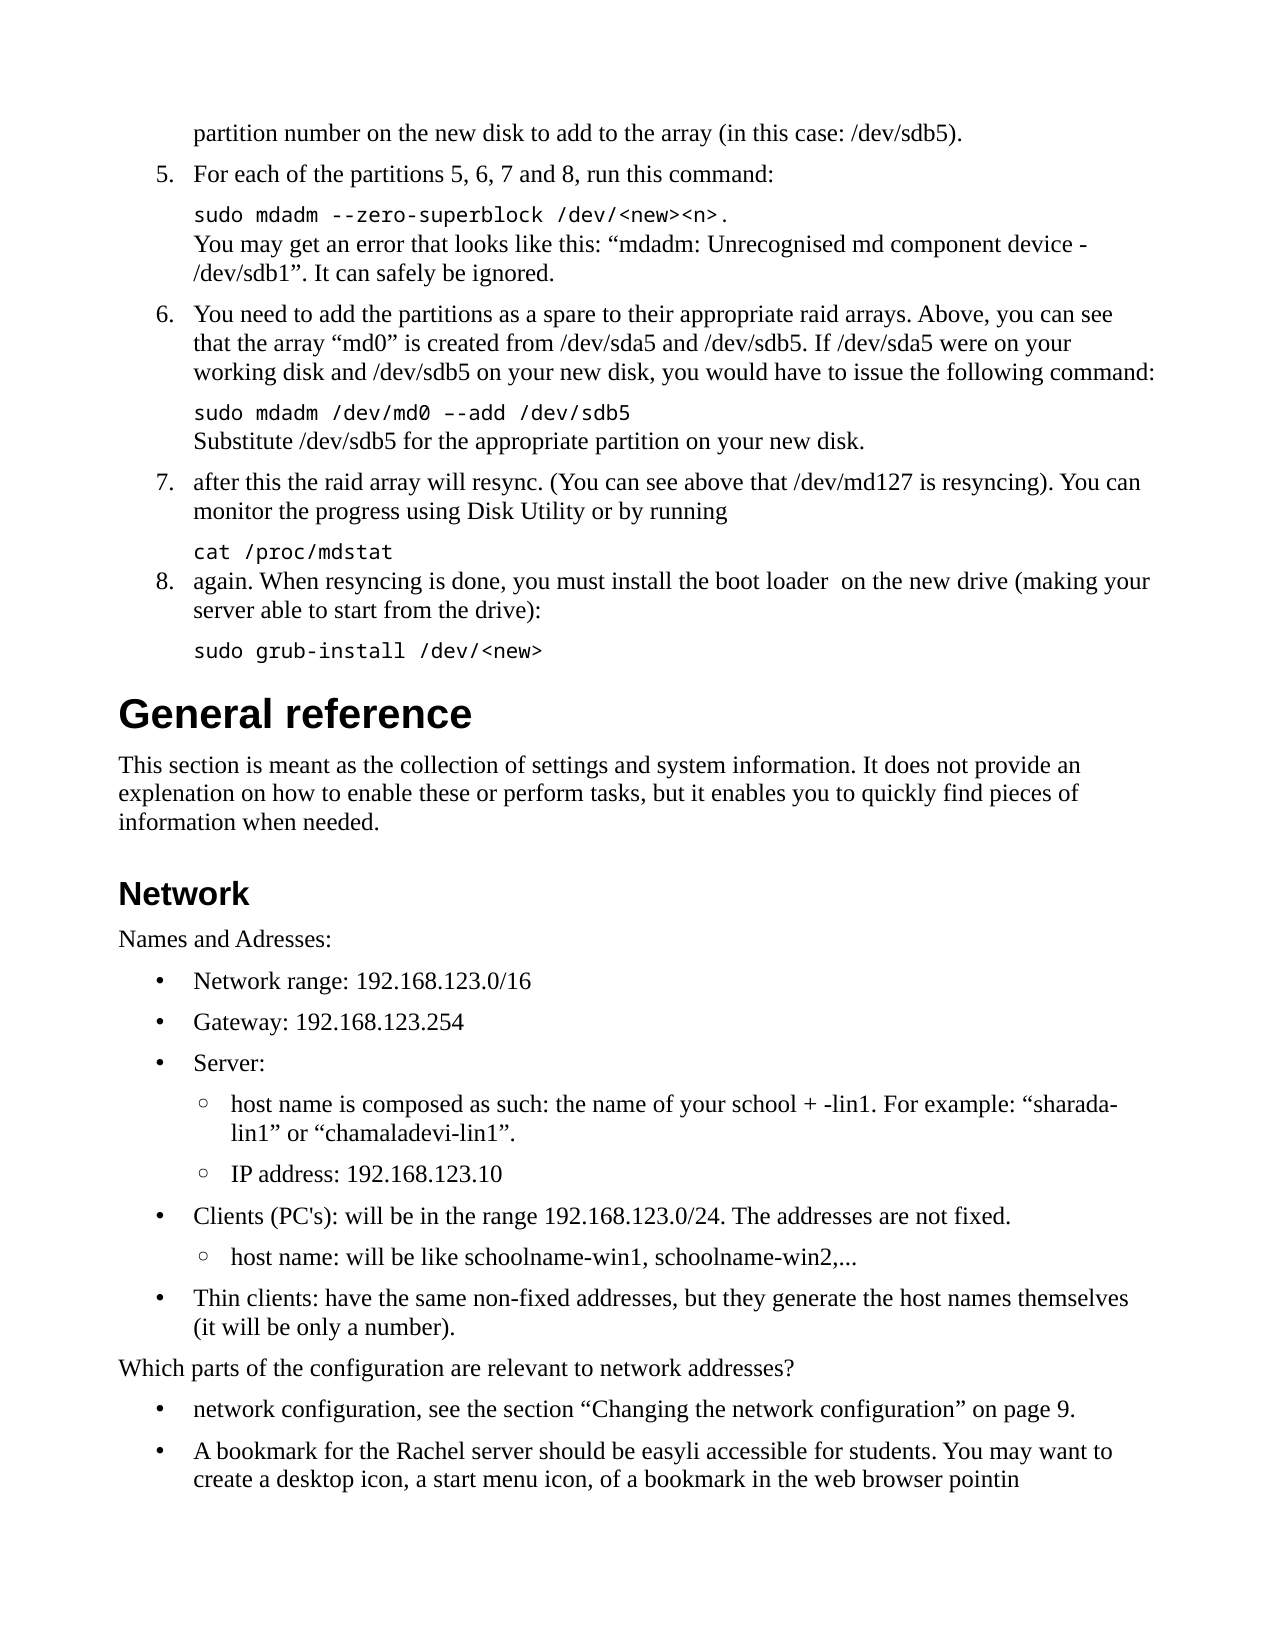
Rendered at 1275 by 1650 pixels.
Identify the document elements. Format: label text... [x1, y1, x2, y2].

list host name: will be like schoolname-win1, schoolname-win2,... [193, 1242, 1157, 1271]
list You need to add the partitions as a spare to their appropriate raid arrays. Above, you can see that the array “md0” is created from /dev/sda5 and /dev/sdb5. If /dev/sda5 were on your working disk and /dev/sdb5 on your new disk, you would have to issue the following command: [156, 299, 1157, 385]
list Thin clients: have the same non-fixed addresses, but they generate the host names themselves (it will be only a number). [156, 1283, 1157, 1341]
list sudo grub-install /dev/<new> [156, 636, 1157, 664]
list For each of the partitions 5, 6, 7 and 8, run this command: [156, 159, 1157, 188]
text This section is meant as the collection of settings and system information. It does not provide an explenation on how to enable these or perform tasks, but it enables you to quickly find pieces of information when needed. [118, 750, 1157, 836]
list after this the raid array will resync. (You can see above that /dev/md127 is resyncing). You can monitor the progress using Disk Utility or by running [156, 467, 1157, 525]
list Server: [156, 1048, 1157, 1077]
text Which parts of the configuration are relevant to network addresses? [118, 1353, 1157, 1382]
list IP address: 192.168.123.10 [193, 1159, 1157, 1188]
list partition number on the new disk to add to the array (in this case: /dev/sdb5). [156, 118, 1157, 147]
text Names and Adresses: [118, 924, 1157, 953]
list Clients (PC's): will be in the range 192.168.123.0/24. The addresses are not fixed. [156, 1201, 1157, 1229]
list You may get an error that looks like this: “mdadm: Unrecognised md component device - /dev/sdb1”. It can safely be ignored. [156, 229, 1157, 287]
list host name is composed as such: the name of your school + -lin1. For example: “sharada-lin1” or “chamaladevi-lin1”. [193, 1089, 1157, 1147]
list network configuration, see the section “Changing the network configuration” on page 9. [156, 1394, 1157, 1423]
list again. When resyncing is done, you must install the boot loader on the new drive (making your server able to start from the drive): [156, 566, 1157, 623]
list A bookmark for the Rachel server should be easyli accessible for students. You may want to create a desktop icon, a start menu icon, of a bookmark in the web browser pointin [156, 1436, 1157, 1493]
list Network range: 192.168.123.0/16 [156, 966, 1157, 994]
list sudo mdadm --zero-superblock /dev/<new><n>. [156, 201, 1157, 229]
list Substitute /dev/sdb5 for the appropriate partition on your new disk. [156, 426, 1157, 455]
list sudo mdadm /dev/md0 –-add /dev/sdb5 [156, 398, 1157, 426]
subtitle General reference [118, 689, 1157, 737]
list Gateway: 192.168.123.254 [156, 1007, 1157, 1036]
list cat /proc/mdstat [156, 537, 1157, 566]
subtitle Network [118, 873, 1157, 912]
